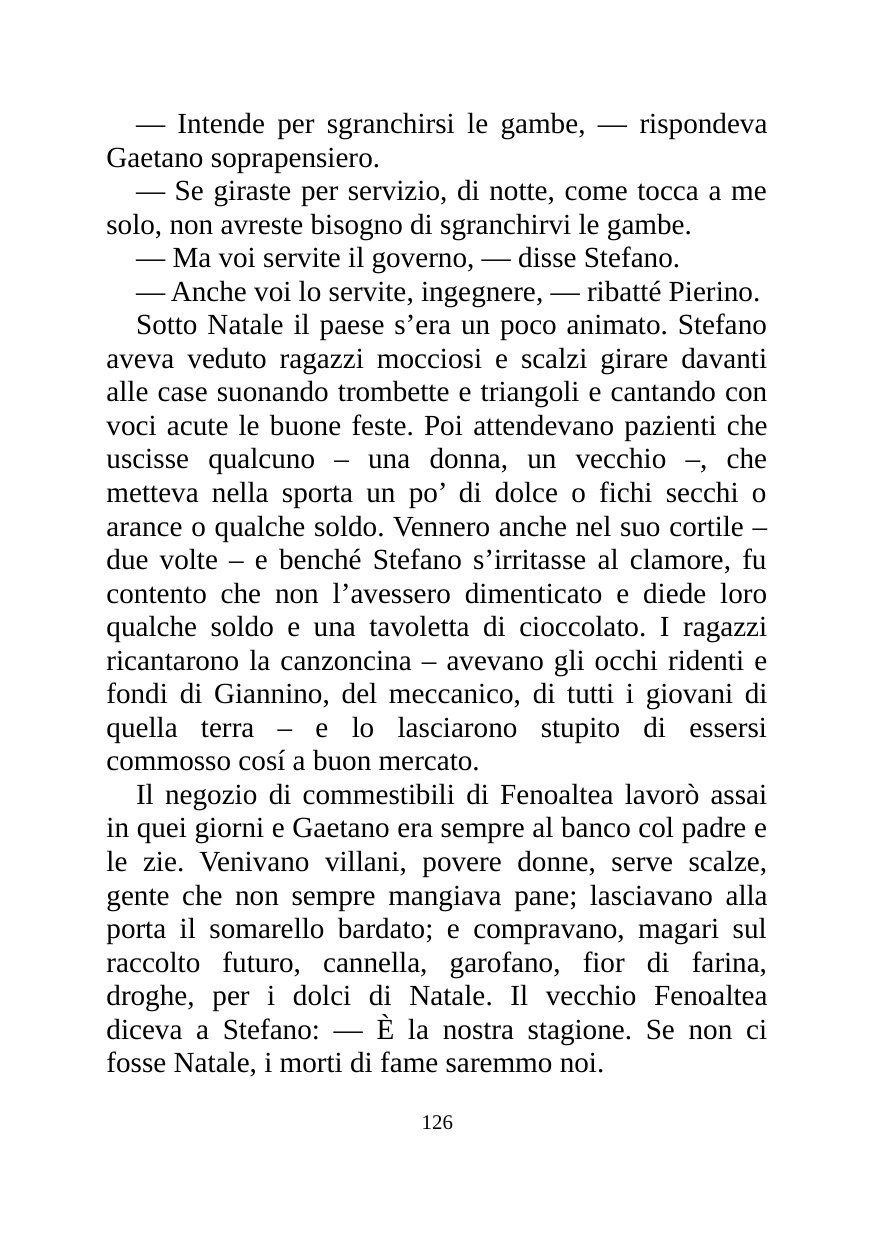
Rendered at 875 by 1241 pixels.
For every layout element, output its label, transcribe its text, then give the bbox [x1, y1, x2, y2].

text — Anche voi lo servite, ingegnere, — ribatté Pierino. [106, 274, 768, 307]
text — Intende per sgranchirsi le gambe, — rispondeva Gaetano soprapensiero. [106, 106, 768, 173]
text — Se giraste per servizio, di notte, come tocca a me solo, non avreste bisogno di sgranchirvi le gambe. [106, 173, 768, 240]
text Sotto Natale il paese s’era un poco animato. Stefano aveva veduto ragazzi mocciosi e scalzi girare davanti alle case suonando trombette e triangoli e cantando con voci acute le buone feste. Poi attendevano pazienti che uscisse qualcuno – una donna, un vecchio –, che metteva nella sporta un po’ di dolce o fichi secchi o arance o qualche soldo. Vennero anche nel suo cortile – due volte – e benché Stefano s’irritasse al clamore, fu contento che non l’avessero dimenticato e diede loro qualche soldo e una tavoletta di cioccolato. I ragazzi ricantarono la canzoncina – avevano gli occhi ridenti e fondi di Giannino, del meccanico, di tutti i giovani di quella terra – e lo lasciarono stupito di essersi commosso cosí a buon mercato. [106, 307, 768, 777]
text — Ma voi servite il governo, — disse Stefano. [106, 240, 768, 274]
text Il negozio di commestibili di Fenoaltea lavorò assai in quei giorni e Gaetano era sempre al banco col padre e le zie. Venivano villani, povere donne, serve scalze, gente che non sempre mangiava pane; lasciavano alla porta il somarello bardato; e compravano, magari sul raccolto futuro, cannella, garofano, fior di farina, droghe, per i dolci di Natale. Il vecchio Fenoaltea diceva a Stefano: — È la nostra stagione. Se non ci fosse Natale, i morti di fame saremmo noi. [106, 777, 768, 1079]
